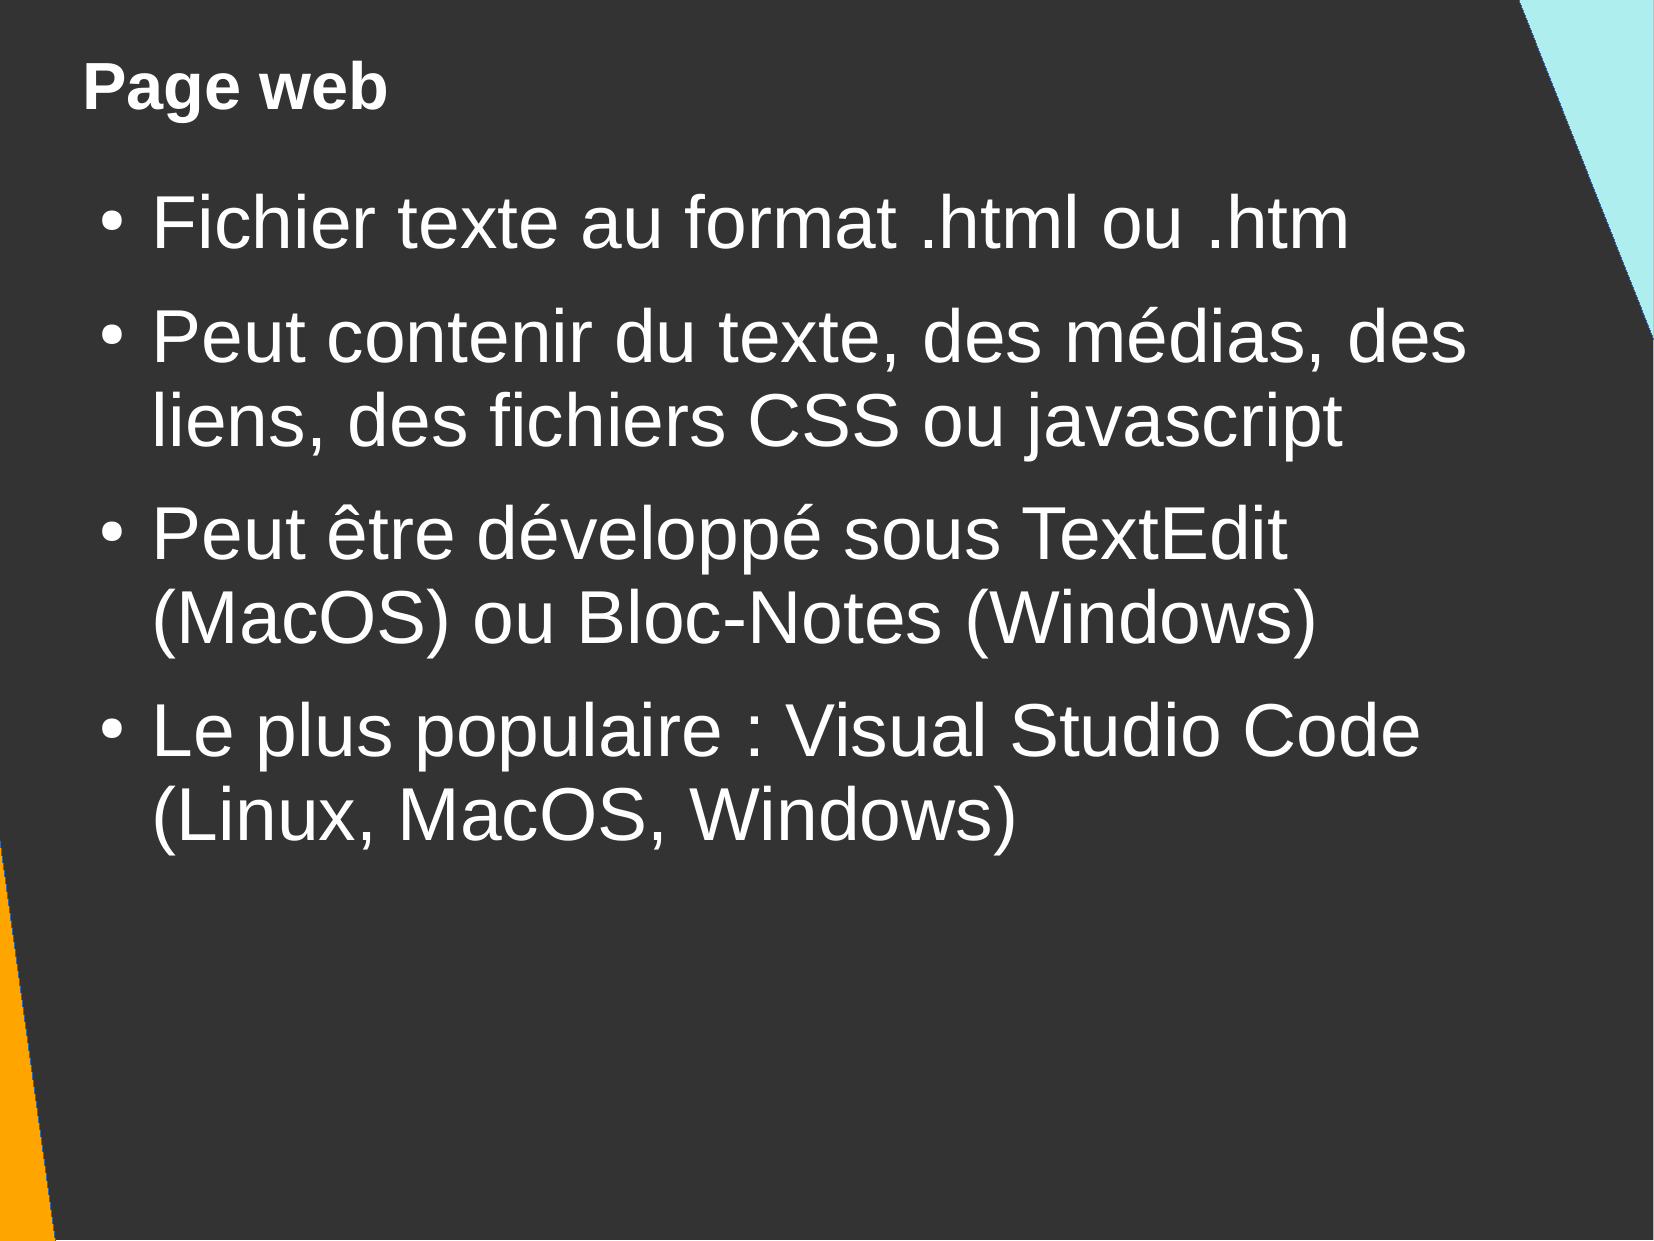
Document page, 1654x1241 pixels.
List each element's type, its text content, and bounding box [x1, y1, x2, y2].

text_box [0, 840, 56, 1241]
text_box [1519, 0, 1654, 340]
title Page web [82, 49, 1571, 152]
list Fichier texte au format .html ou .htm Peut contenir du texte, des médias, des liens, des fichiers CSS ou javascript Peut être développé sous TextEdit (MacOS) ou Bloc-Notes (Windows) Le plus populaire : Visual Studio Code (Linux, MacOS, Windows) [80, 180, 1569, 900]
